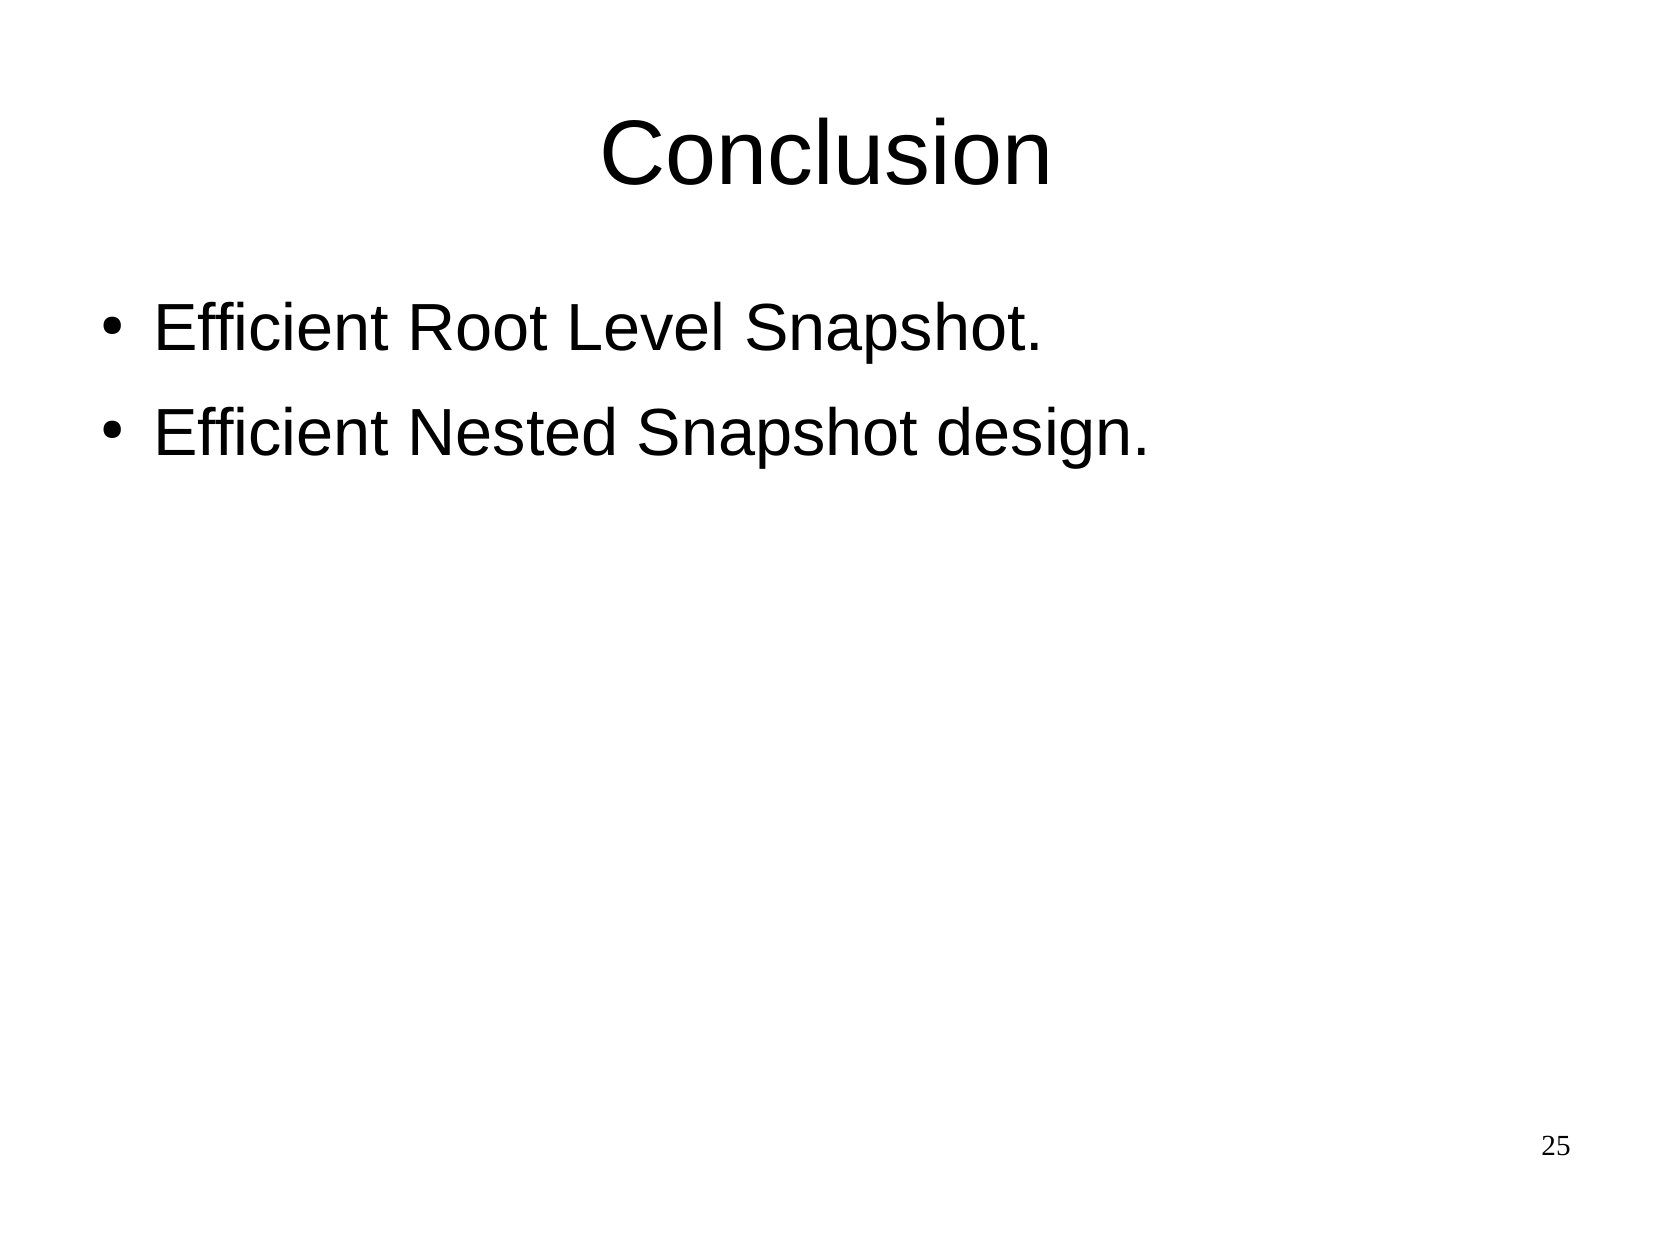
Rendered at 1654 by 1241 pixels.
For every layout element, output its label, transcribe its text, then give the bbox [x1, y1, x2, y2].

list Efficient Root Level Snapshot. Efficient Nested Snapshot design. [82, 290, 1538, 1010]
title Conclusion [82, 49, 1571, 257]
